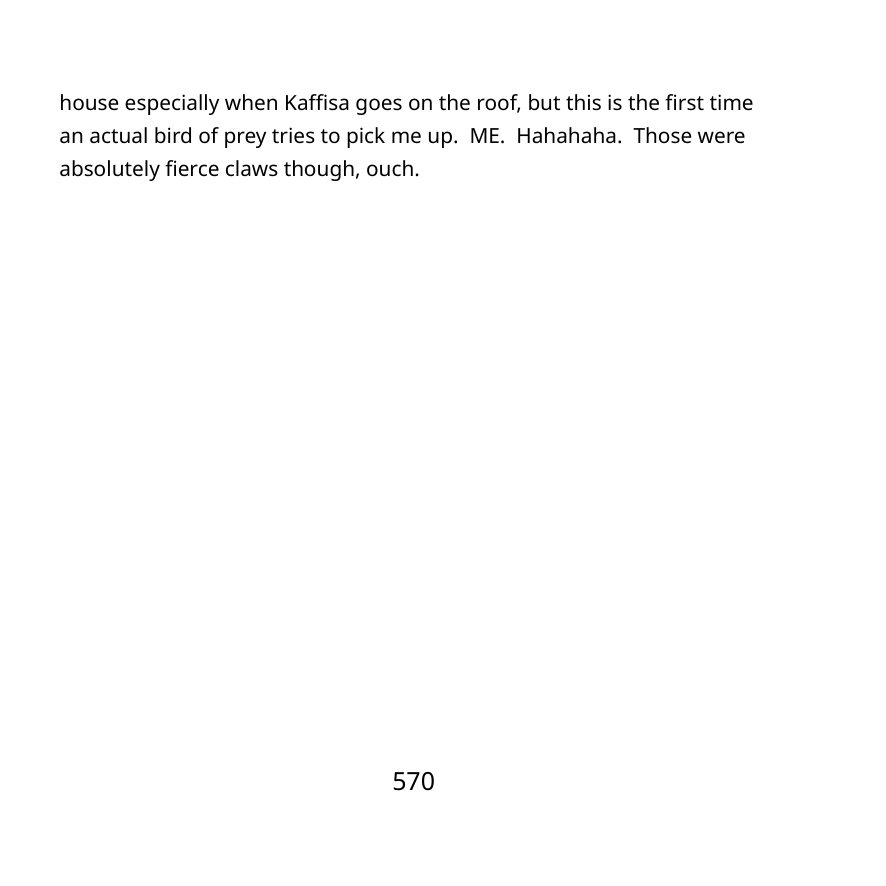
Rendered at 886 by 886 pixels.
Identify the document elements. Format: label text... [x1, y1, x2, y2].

text house especially when Kaffisa goes on the roof, but this is the first time an actual bird of prey tries to pick me up. ME. Hahahaha. Those were absolutely fierce claws though, ouch. [59, 88, 768, 182]
